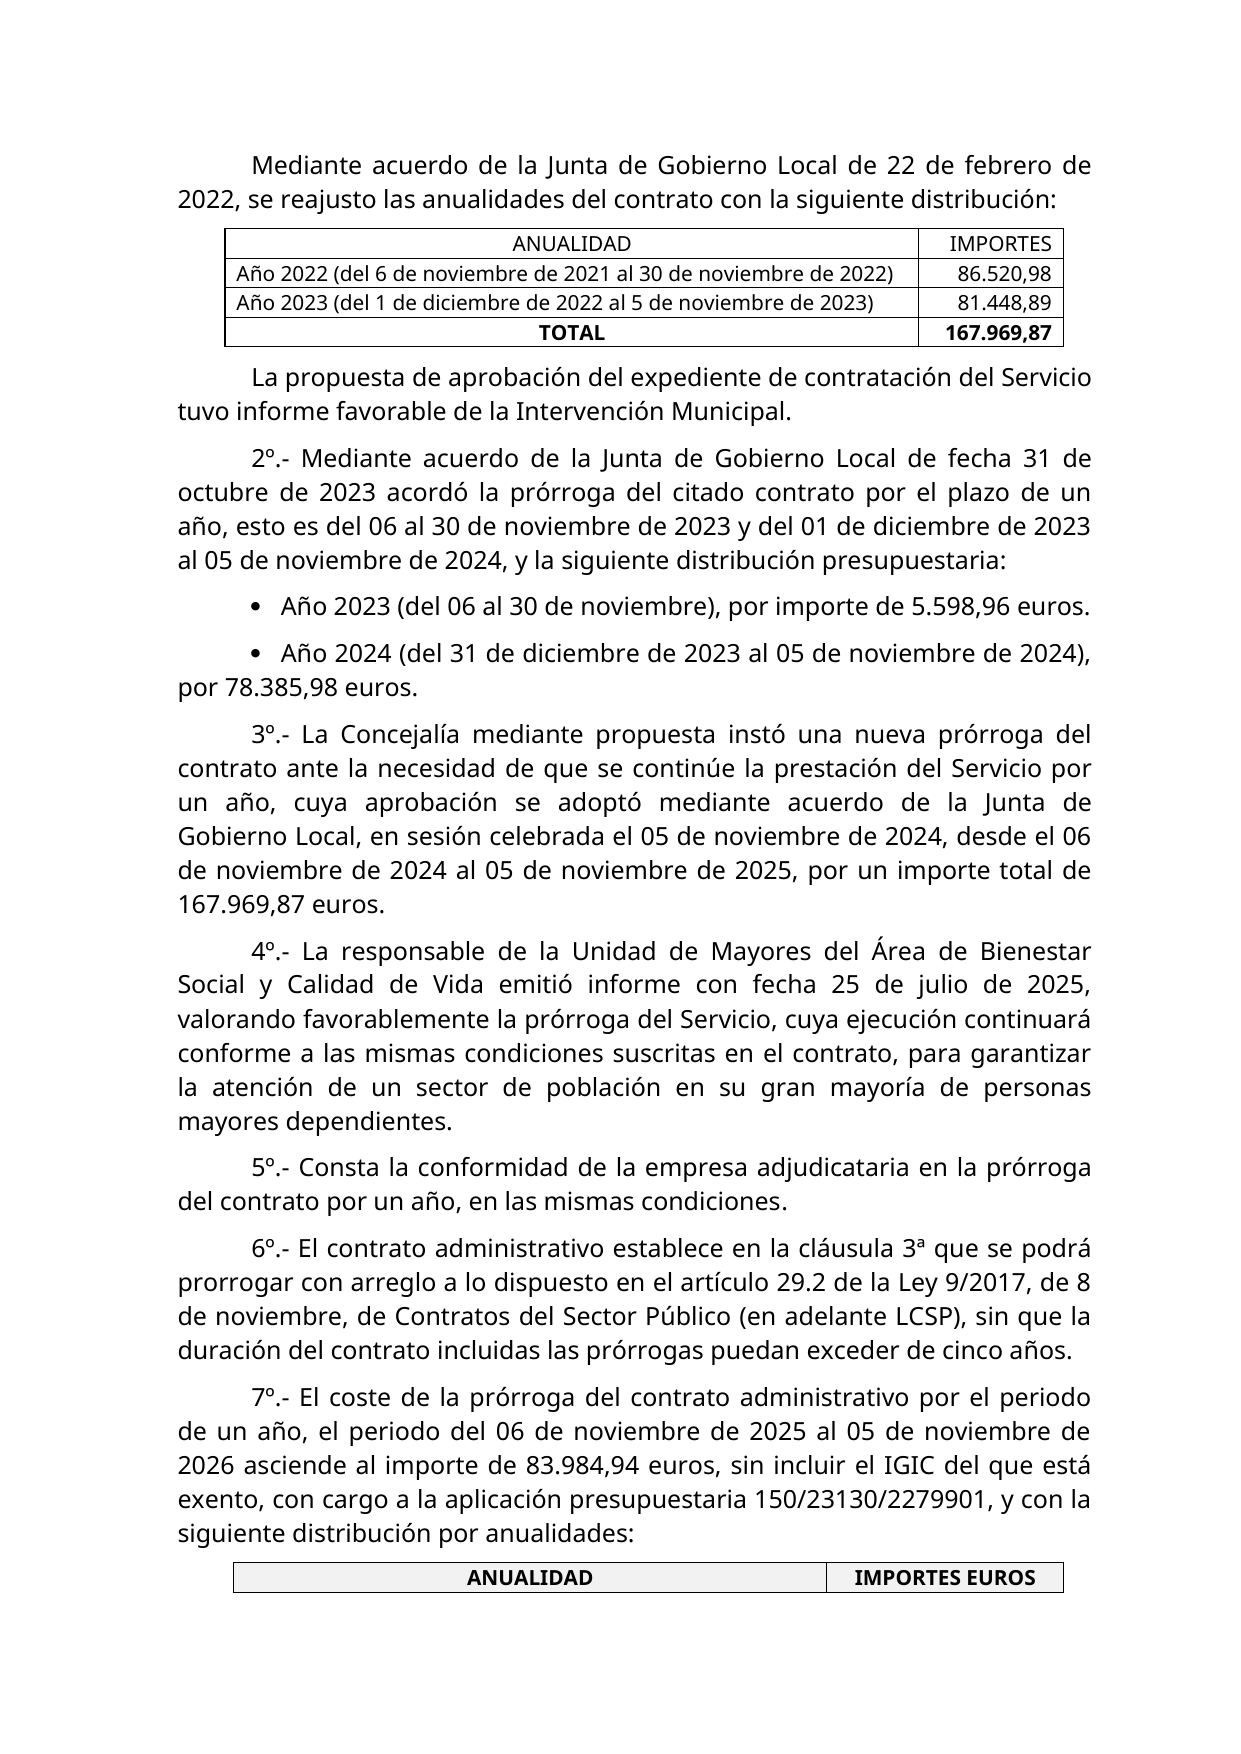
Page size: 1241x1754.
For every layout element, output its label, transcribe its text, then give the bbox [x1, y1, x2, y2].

table_header ANUALIDAD [234, 1563, 826, 1592]
table_cell 81.448,89 [919, 288, 1063, 317]
text 7º.- El coste de la prórroga del contrato administrativo por el periodo de un año, el periodo del 06 de noviembre de 2025 al 05 de noviembre de 2026 asciende al importe de 83.984,94 euros, sin incluir el IGIC del que está exento, con cargo a la aplicación presupuestaria 150/23130/2279901, y con la siguiente distribución por anualidades: [177, 1379, 1093, 1550]
table_cell TOTAL [226, 318, 918, 346]
table_cell Año 2022 (del 6 de noviembre de 2021 al 30 de noviembre de 2022) [226, 259, 918, 287]
table_header IMPORTES [919, 229, 1063, 258]
text 5º.- Consta la conformidad de la empresa adjudicataria en la prórroga del contrato por un año, en las mismas condiciones. [177, 1150, 1093, 1218]
table_cell 167.969,87 [919, 318, 1063, 346]
table_cell 86.520,98 [919, 259, 1063, 287]
text 6º.- El contrato administrativo establece en la cláusula 3ª que se podrá prorrogar con arreglo a lo dispuesto en el artículo 29.2 de la Ley 9/2017, de 8 de noviembre, de Contratos del Sector Público (en adelante LCSP), sin que la duración del contrato incluidas las prórrogas puedan exceder de cinco años. [177, 1231, 1093, 1367]
text 4º.- La responsable de la Unidad de Mayores del Área de Bienestar Social y Calidad de Vida emitió informe con fecha 25 de julio de 2025, valorando favorablemente la prórroga del Servicio, cuya ejecución continuará conforme a las mismas condiciones suscritas en el contrato, para garantizar la atención de un sector de población en su gran mayoría de personas mayores dependientes. [177, 933, 1093, 1137]
text La propuesta de aprobación del expediente de contratación del Servicio tuvo informe favorable de la Intervención Municipal. [177, 360, 1093, 428]
table_cell Año 2023 (del 1 de diciembre de 2022 al 5 de noviembre de 2023) [226, 288, 918, 317]
table_header IMPORTES EUROS [827, 1563, 1063, 1592]
text Mediante acuerdo de la Junta de Gobierno Local de 22 de febrero de 2022, se reajusto las anualidades del contrato con la siguiente distribución: [177, 148, 1093, 216]
text 2º.- Mediante acuerdo de la Junta de Gobierno Local de fecha 31 de octubre de 2023 acordó la prórroga del citado contrato por el plazo de un año, esto es del 06 al 30 de noviembre de 2023 y del 01 de diciembre de 2023 al 05 de noviembre de 2024, y la siguiente distribución presupuestaria: [177, 440, 1093, 577]
list Año 2023 (del 06 al 30 de noviembre), por importe de 5.598,96 euros. [177, 589, 1093, 623]
table_header ANUALIDAD [226, 229, 918, 258]
text 3º.- La Concejalía mediante propuesta instó una nueva prórroga del contrato ante la necesidad de que se continúe la prestación del Servicio por un año, cuya aprobación se adoptó mediante acuerdo de la Junta de Gobierno Local, en sesión celebrada el 05 de noviembre de 2024, desde el 06 de noviembre de 2024 al 05 de noviembre de 2025, por un importe total de 167.969,87 euros. [177, 716, 1093, 921]
list Año 2024 (del 31 de diciembre de 2023 al 05 de noviembre de 2024), por 78.385,98 euros. [177, 636, 1093, 704]
